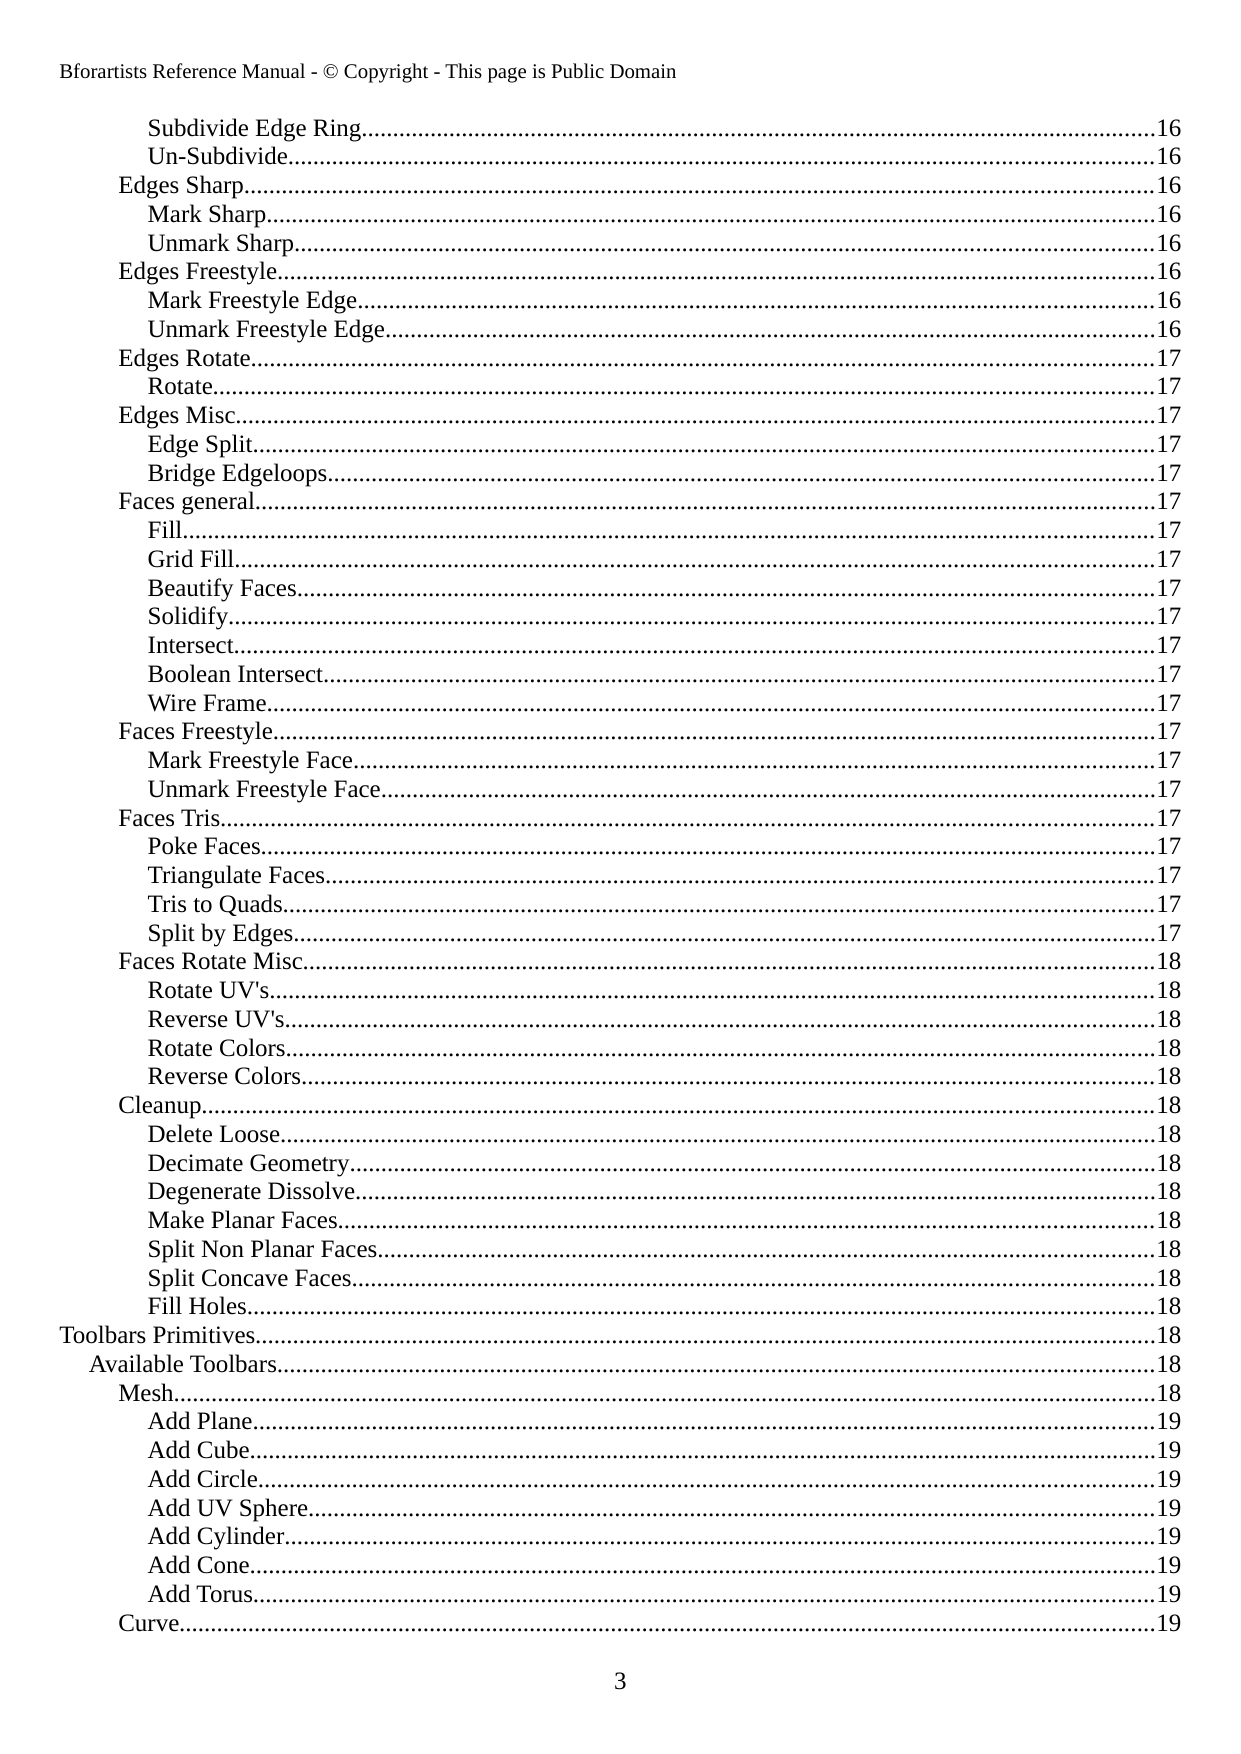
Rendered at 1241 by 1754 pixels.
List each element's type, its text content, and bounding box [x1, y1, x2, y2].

text Fill 17 [147, 515, 1181, 544]
text Add UV Sphere 19 [147, 1493, 1181, 1521]
text Degenerate Dissolve 18 [147, 1176, 1181, 1205]
text Cleanup 18 [118, 1090, 1181, 1119]
text Mark Sharp 16 [147, 199, 1181, 228]
text Split Concave Faces 18 [147, 1263, 1181, 1291]
text Edges Misc 17 [118, 400, 1181, 429]
text Edges Sharp 16 [118, 170, 1181, 199]
text Add Plane 19 [147, 1406, 1181, 1435]
text Rotate Colors 18 [147, 1033, 1181, 1061]
text Delete Loose 18 [147, 1119, 1181, 1148]
text Add Circle 19 [147, 1464, 1181, 1493]
text Add Cube 19 [147, 1435, 1181, 1464]
text Fill Holes 18 [147, 1291, 1181, 1320]
text Split by Edges 17 [147, 918, 1181, 946]
text Boolean Intersect 17 [147, 659, 1181, 688]
text Mesh 18 [118, 1378, 1181, 1406]
text Mark Freestyle Edge 16 [147, 285, 1181, 314]
text Faces general 17 [118, 486, 1181, 515]
text Unmark Freestyle Edge 16 [147, 314, 1181, 343]
text Solidify 17 [147, 601, 1181, 630]
text Faces Tris 17 [118, 803, 1181, 831]
text Wire Frame 17 [147, 688, 1181, 716]
text Grid Fill 17 [147, 544, 1181, 573]
text Subdivide Edge Ring 16 [147, 113, 1181, 141]
text Tris to Quads 17 [147, 889, 1181, 918]
text Available Toolbars 18 [88, 1349, 1181, 1378]
text Reverse Colors 18 [147, 1061, 1181, 1090]
text Poke Faces 17 [147, 831, 1181, 860]
text Add Cone 19 [147, 1550, 1181, 1579]
text Add Torus 19 [147, 1579, 1181, 1608]
text Edges Freestyle 16 [118, 256, 1181, 285]
text Unmark Freestyle Face 17 [147, 774, 1181, 803]
text Un-Subdivide 16 [147, 141, 1181, 170]
text Split Non Planar Faces 18 [147, 1234, 1181, 1263]
text Triangulate Faces 17 [147, 860, 1181, 889]
text Curve 19 [118, 1608, 1181, 1636]
text Faces Rotate Misc 18 [118, 946, 1181, 975]
text Edge Split 17 [147, 429, 1181, 458]
text Reverse UV's 18 [147, 1004, 1181, 1033]
text Faces Freestyle 17 [118, 716, 1181, 745]
text Add Cylinder 19 [147, 1521, 1181, 1550]
text Unmark Sharp 16 [147, 228, 1181, 256]
text Rotate UV's 18 [147, 975, 1181, 1004]
text Bridge Edgeloops 17 [147, 458, 1181, 486]
text Make Planar Faces 18 [147, 1205, 1181, 1234]
text Mark Freestyle Face 17 [147, 745, 1181, 774]
text Intersect 17 [147, 630, 1181, 659]
text Beautify Faces 17 [147, 573, 1181, 601]
text Rotate 17 [147, 371, 1181, 400]
text Toolbars Primitives 18 [59, 1320, 1181, 1349]
text Edges Rotate 17 [118, 343, 1181, 371]
text Decimate Geometry 18 [147, 1148, 1181, 1176]
